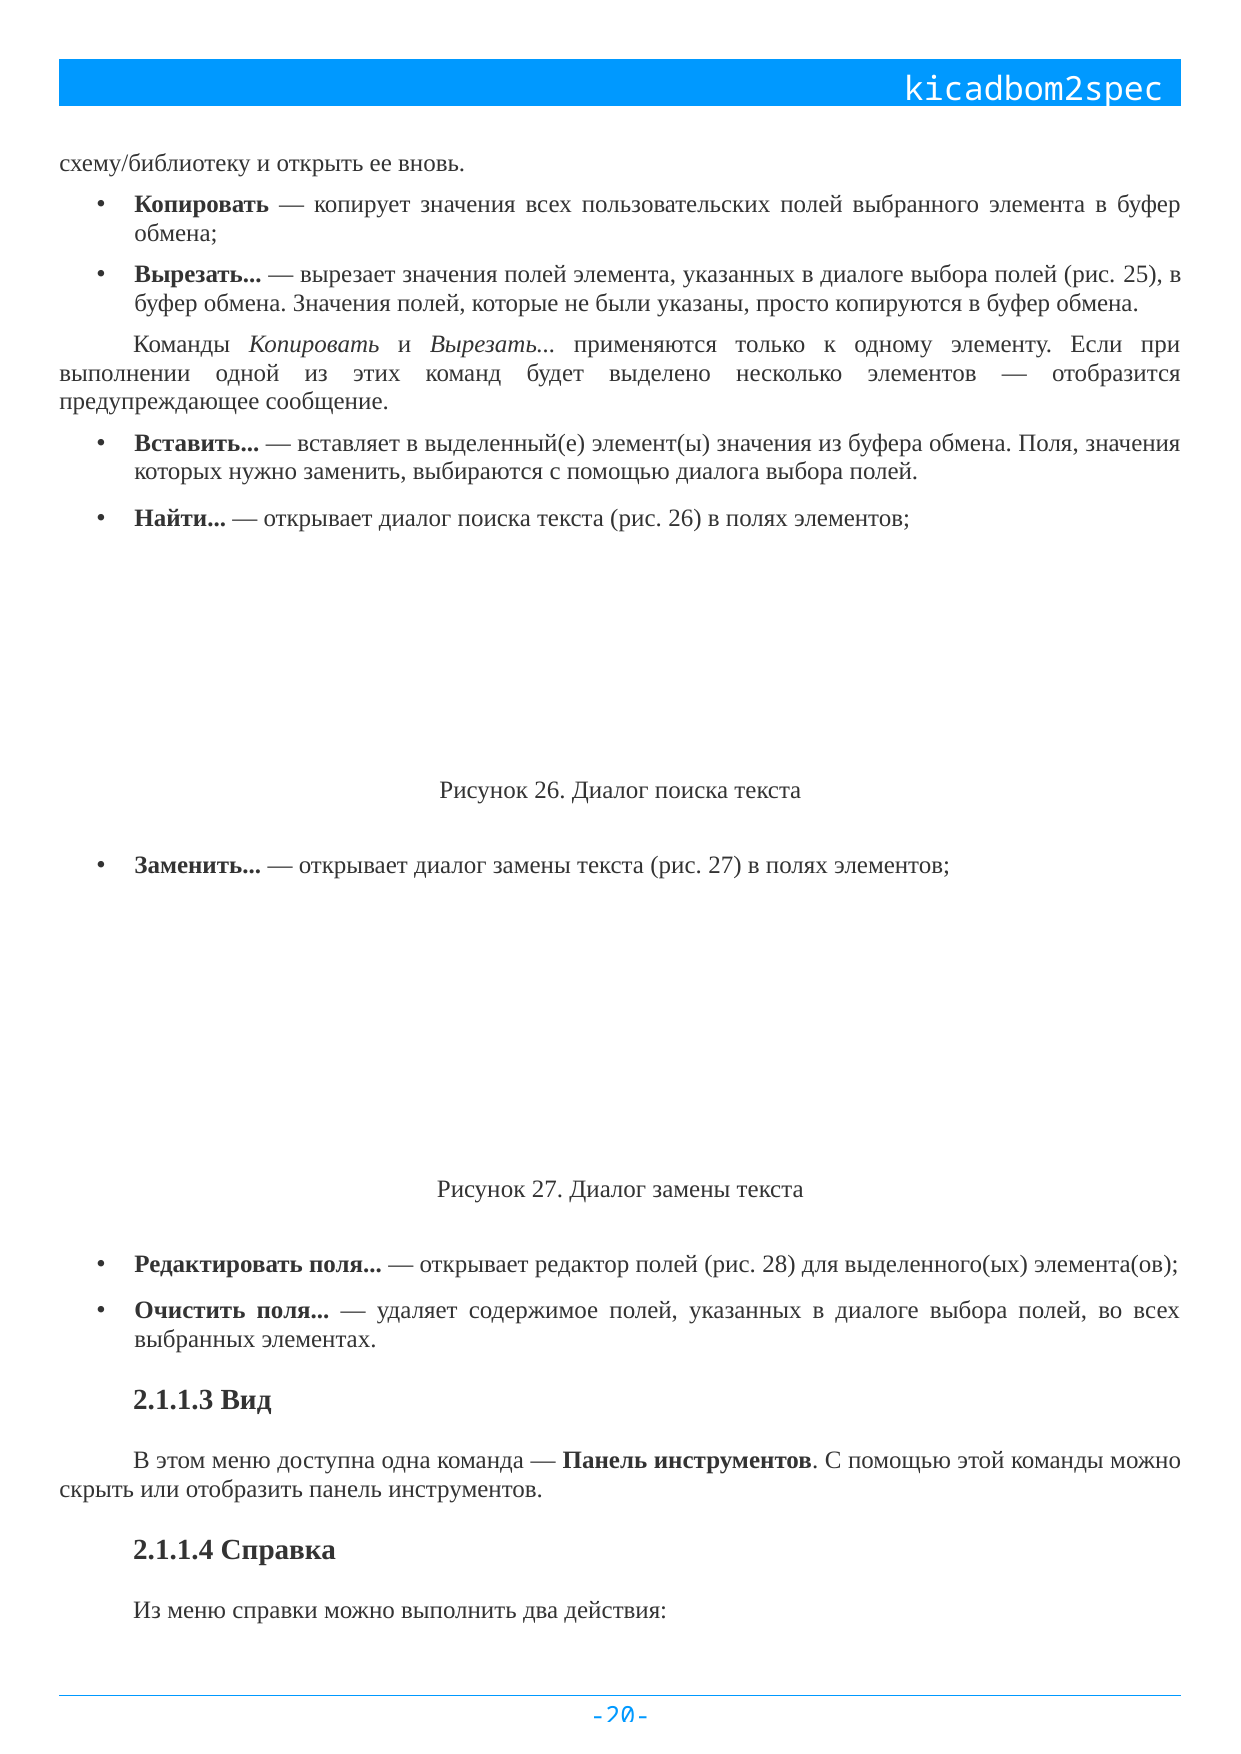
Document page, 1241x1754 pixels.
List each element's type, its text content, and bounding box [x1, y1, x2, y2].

list Копировать — копирует значения всех пользовательских полей выбранного элемента в буфер обмена; [97, 189, 1181, 246]
subtitle 2.1.1.3 Вид [133, 1382, 1181, 1416]
list Очистить поля... — удаляет содержимое полей, указанных в диалоге выбора полей, во всех выбранных элементах. [97, 1295, 1181, 1353]
list Вырезать... — вырезает значения полей элемента, указанных в диалоге выбора полей (рис. 25), в буфер обмена. Значения полей, которые не были указаны, просто копируются в буфер обмена. [97, 259, 1181, 316]
text В этом меню доступна одна команда — Панель инструментов. С помощью этой команды можно скрыть или отобразить панель инструментов. [59, 1445, 1181, 1503]
subtitle 2.1.1.4 Справка [133, 1532, 1181, 1566]
list Найти... — открывает диалог поиска текста (рис. 26) в полях элементов; [97, 503, 1181, 532]
list Вставить... — вставляет в выделенный(е) элемент(ы) значения из буфера обмена. Поля, значения которых нужно заменить, выбираются с помощью диалога выбора полей. [97, 428, 1181, 485]
list Заменить... — открывает диалог замены текста (рис. 27) в полях элементов; [97, 850, 1181, 879]
text Рисунок 27. Диалог замены текста [185, 961, 1055, 1202]
text Из меню справки можно выполнить два действия: [59, 1595, 1181, 1624]
text Рисунок 26. Диалог поиска текста [185, 613, 1055, 804]
text схему/библиотеку и открыть ее вновь. [59, 148, 1181, 176]
list Редактировать поля... — открывает редактор полей (рис. 28) для выделенного(ых) элемента(ов); [97, 1249, 1181, 1278]
text Команды Копировать и Вырезать... применяются только к одному элементу. Если при выполнении одной из этих команд будет выделено несколько элементов — отобразится предупреждающее сообщение. [59, 329, 1181, 415]
